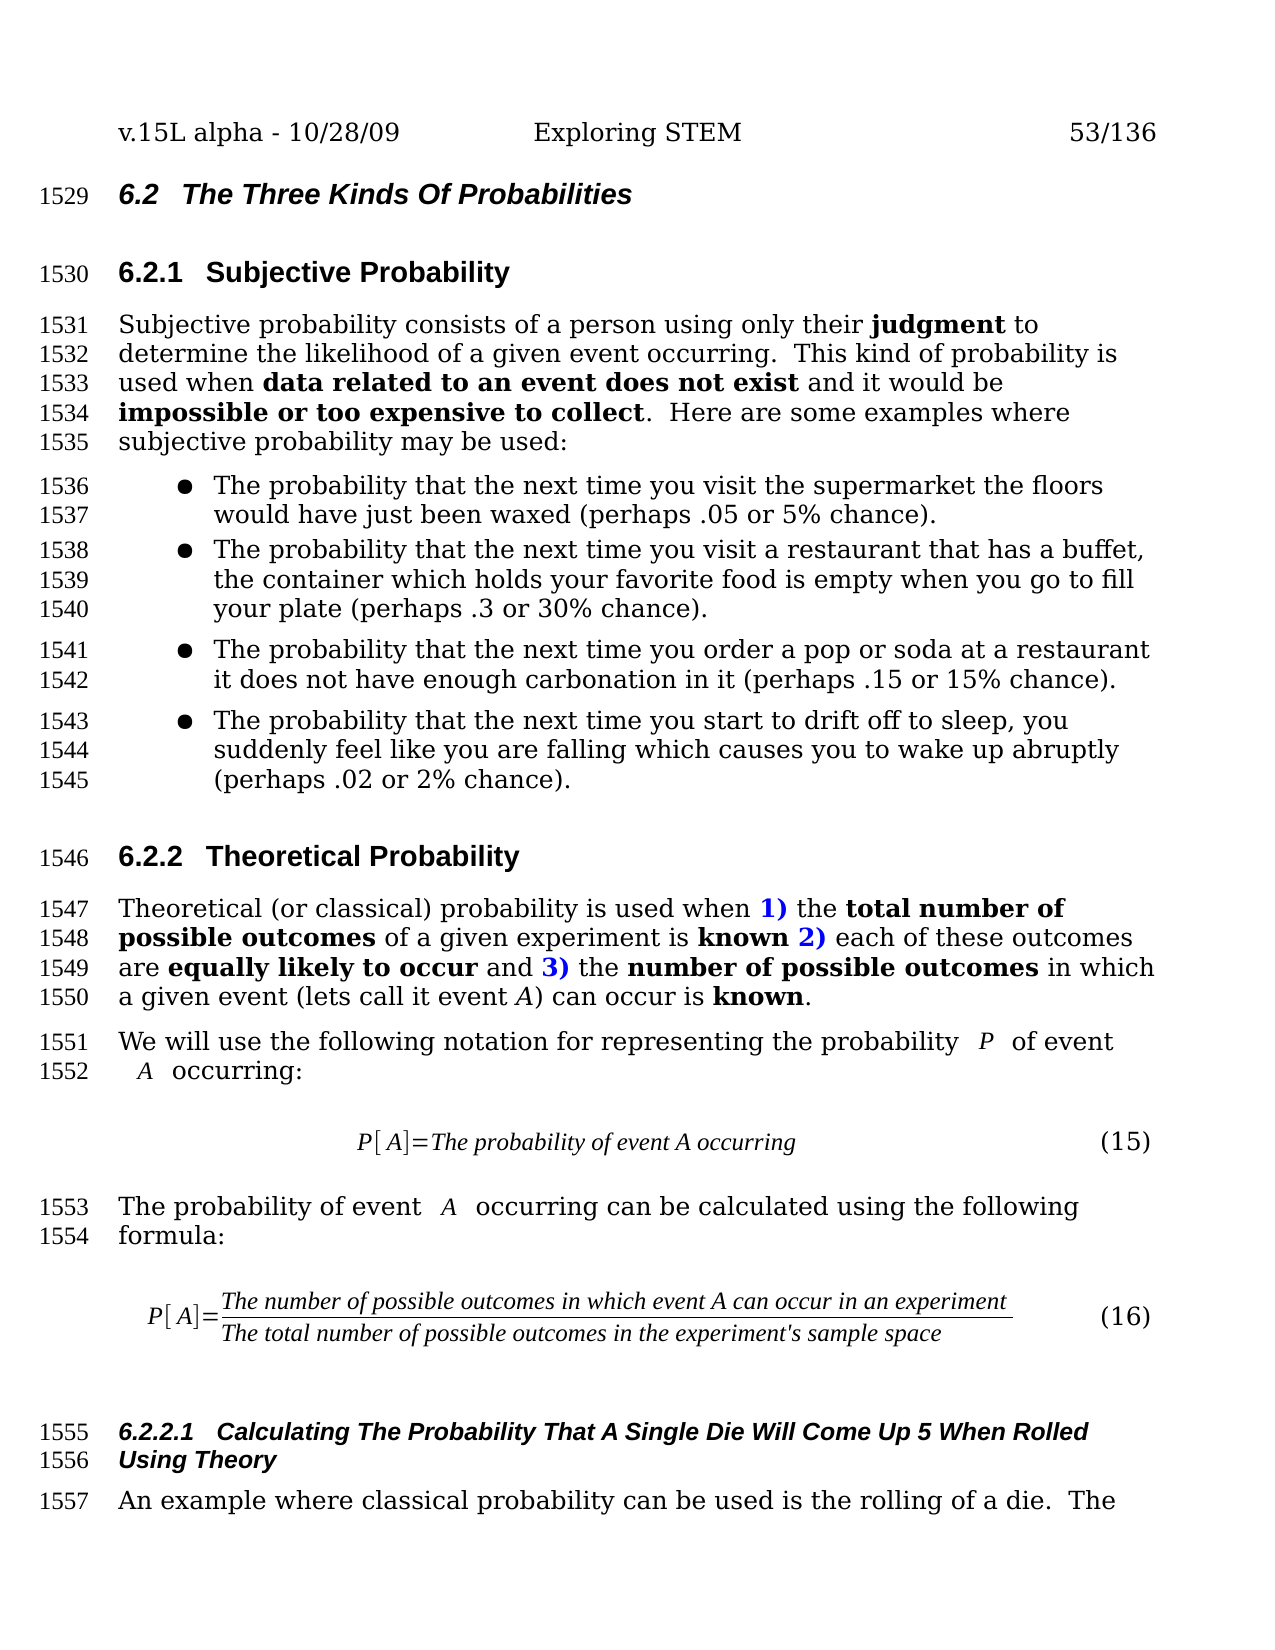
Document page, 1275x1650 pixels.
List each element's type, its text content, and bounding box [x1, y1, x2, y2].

text Subjective probability consists of a person using only their judgment to determine the likelihood of a given event occurring. This kind of probability is used when data related to an event does not exist and it would be impossible or too expensive to collect. Here are some examples where subjective probability may be used: [118, 310, 1157, 456]
list The probability that the next time you order a pop or soda at a restaurant it does not have enough carbonation in it (perhaps .15 or 15% chance). [175, 636, 1157, 694]
text We will use the following notation for representing the probabilityof eventoccurring: [118, 1026, 1157, 1086]
table_header [118, 1121, 1041, 1162]
text Theoretical (or classical) probability is used when 1) the total number of possible outcomes of a given experiment is known 2) each of these outcomes are equally likely to occur and 3) the number of possible outcomes in which a given event (lets call it event A) can occur is known. [118, 894, 1157, 1011]
subtitle Subjective Probability [118, 255, 1157, 289]
text The probability of eventoccurring can be calculated using the following formula: [118, 1192, 1157, 1251]
list The probability that the next time you visit a restaurant that has a buffet, the container which holds your favorite food is empty when you go to fill your plate (perhaps .3 or 30% chance). [175, 536, 1157, 623]
text An example where classical probability can be used is the rolling of a die. The [118, 1486, 1157, 1515]
subtitle The Three Kinds Of Probabilities [118, 177, 1157, 210]
table_header (15) [1041, 1121, 1157, 1162]
table_header [118, 1280, 1041, 1354]
list The probability that the next time you start to drift off to sleep, you suddenly feel like you are falling which causes you to wake up abruptly (perhaps .02 or 2% chance). [175, 706, 1157, 794]
subtitle Calculating The Probability That A Single Die Will Come Up 5 When Rolled Using Theory [118, 1417, 1157, 1474]
list The probability that the next time you visit the supermarket the floors would have just been waxed (perhaps .05 or 5% chance). [175, 471, 1157, 529]
subtitle Theoretical Probability [118, 839, 1157, 873]
table_header (16) [1041, 1280, 1157, 1354]
